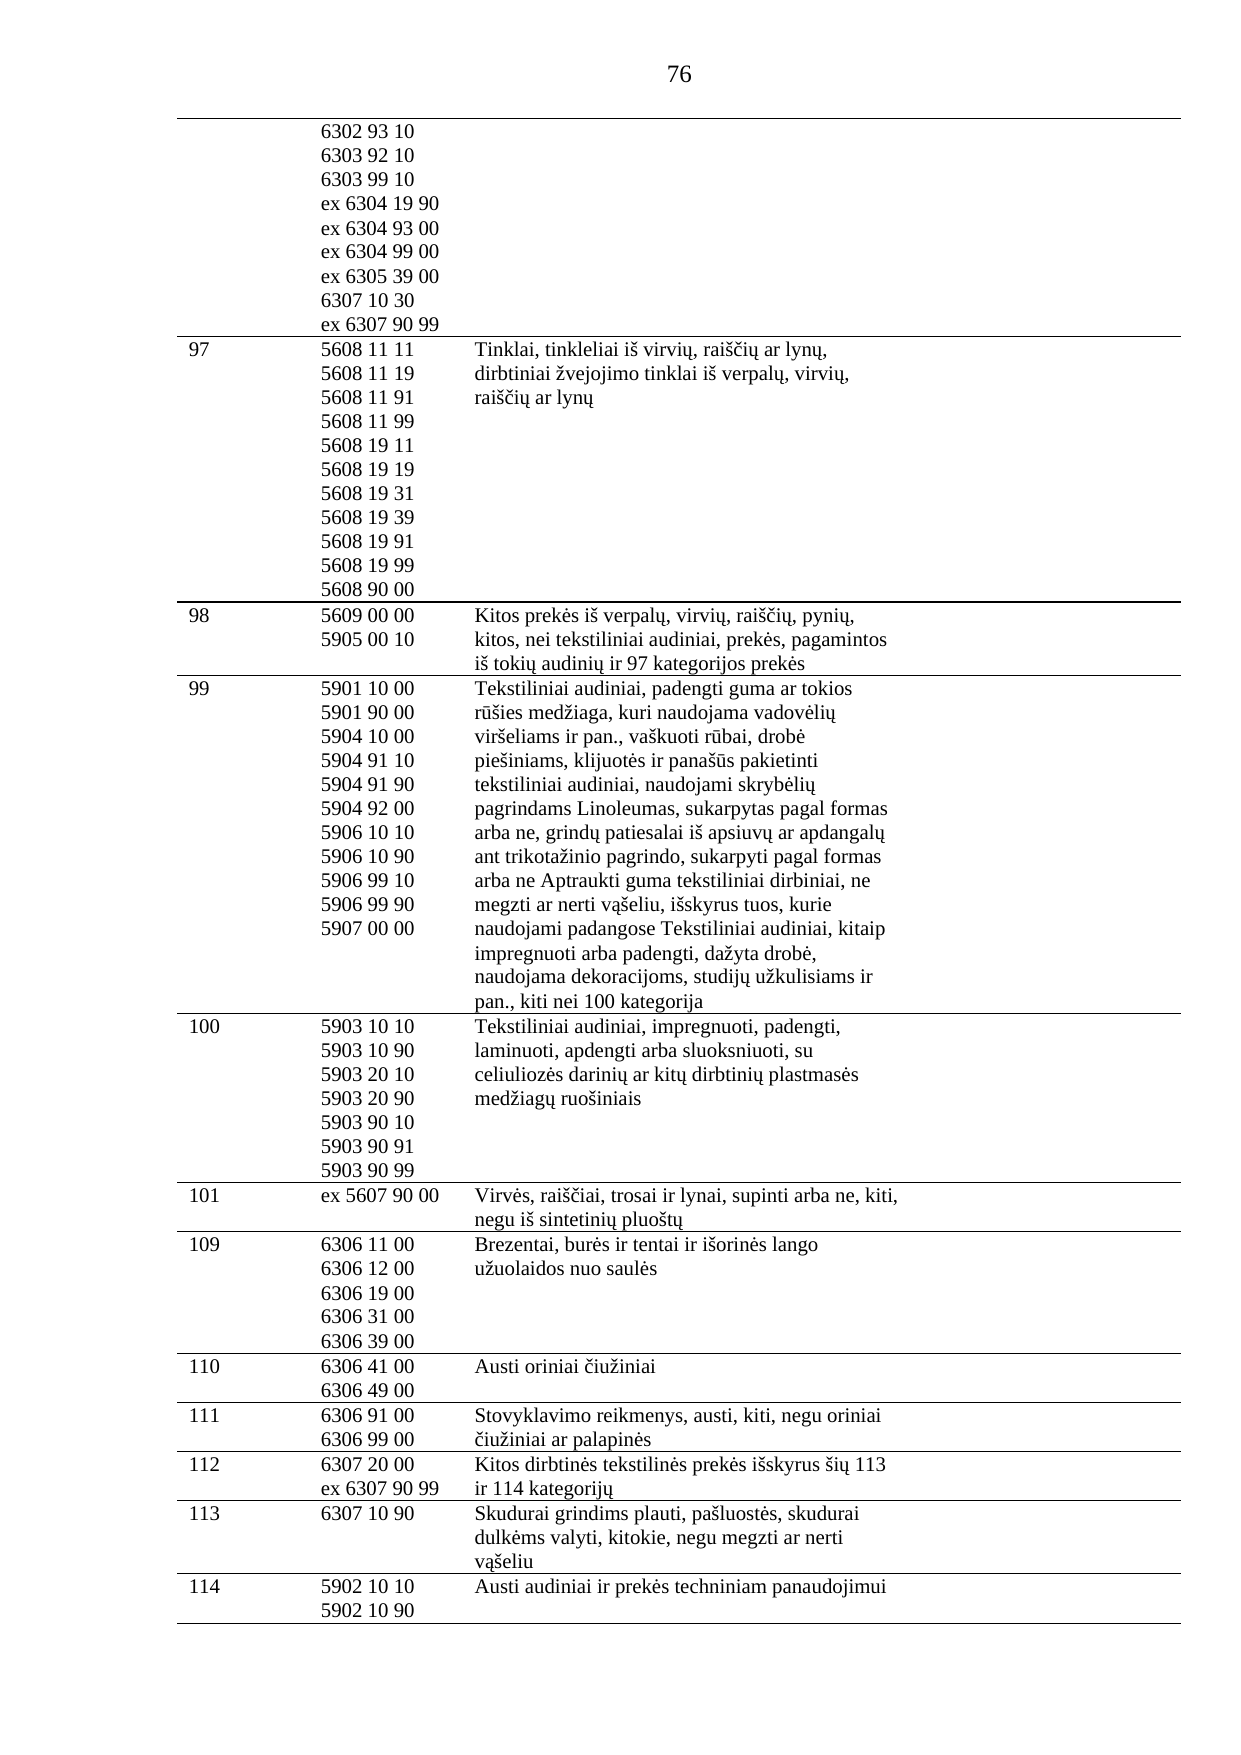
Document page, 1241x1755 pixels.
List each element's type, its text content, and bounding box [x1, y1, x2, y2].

table_cell 101 [177, 1183, 309, 1231]
table_cell 6302 93 10 6303 92 10 6303 99 10 ex 6304 19 90 ex 6304 93 00 ex 6304 99 00 ex 6305 39 00 6307 10 30 ex 6307 90 99 [309, 119, 463, 336]
table_cell 6306 41 00 6306 49 00 [309, 1354, 463, 1402]
table_cell [1049, 676, 1181, 1013]
table_cell Kitos prekės iš verpalų, virvių, raiščių, pynių, kitos, nei tekstiliniai audiniai, prekės, pagamintos iš tokių audinių ir 97 kategorijos prekės [463, 603, 913, 675]
table_cell Tekstiliniai audiniai, impregnuoti, padengti, laminuoti, apdengti arba sluoksniuoti, su celiuliozės darinių ar kitų dirbtinių plastmasės medžiagų ruošiniais [463, 1014, 913, 1182]
table_cell Austi oriniai čiužiniai [463, 1354, 913, 1402]
table_cell Virvės, raiščiai, trosai ir lynai, supinti arba ne, kiti, negu iš sintetinių pluoštų [463, 1183, 913, 1231]
table_cell 5901 10 00 5901 90 00 5904 10 00 5904 91 10 5904 91 90 5904 92 00 5906 10 10 5906 10 90 5906 99 10 5906 99 90 5907 00 00 [309, 676, 463, 1013]
table_cell Tekstiliniai audiniai, padengti guma ar tokios rūšies medžiaga, kuri naudojama vadovėlių viršeliams ir pan., vaškuoti rūbai, drobė piešiniams, klijuotės ir panašūs pakietinti tekstiliniai audiniai, naudojami skrybėlių pagrindams Linoleumas, sukarpytas pagal formas arba ne, grindų patiesalai iš apsiuvų ar apdangalų ant trikotažinio pagrindo, sukarpyti pagal formas arba ne Aptraukti guma tekstiliniai dirbiniai, ne megzti ar nerti vąšeliu, išskyrus tuos, kurie naudojami padangose Tekstiliniai audiniai, kitaip impregnuoti arba padengti, dažyta drobė, naudojama dekoracijoms, studijų užkulisiams ir pan., kiti nei 100 kategorija [463, 676, 913, 1013]
table_cell [177, 119, 309, 336]
table_cell [1049, 1403, 1181, 1451]
table_cell [1049, 337, 1181, 601]
table_cell 6306 91 00 6306 99 00 [309, 1403, 463, 1451]
table_cell 113 [177, 1501, 309, 1573]
table_cell 5903 10 10 5903 10 90 5903 20 10 5903 20 90 5903 90 10 5903 90 91 5903 90 99 [309, 1014, 463, 1182]
table_cell 98 [177, 603, 309, 675]
table_cell 99 [177, 676, 309, 1013]
table_cell 97 [177, 337, 309, 601]
table_cell Tinklai, tinkleliai iš virvių, raiščių ar lynų, dirbtiniai žvejojimo tinklai iš verpalų, virvių, raiščių ar lynų [463, 337, 913, 601]
table_cell [1049, 1354, 1181, 1402]
table_cell 114 [177, 1574, 309, 1622]
table_cell [913, 1574, 1049, 1622]
table_cell [913, 1403, 1049, 1451]
table_cell Austi audiniai ir prekės techniniam panaudojimui [463, 1574, 913, 1622]
table_cell Kitos dirbtinės tekstilinės prekės išskyrus šių 113 ir 114 kategorijų [463, 1452, 913, 1500]
table_cell [913, 1232, 1049, 1353]
table_cell [913, 676, 1049, 1013]
table_cell 6306 11 00 6306 12 00 6306 19 00 6306 31 00 6306 39 00 [309, 1232, 463, 1353]
table_cell [913, 337, 1049, 601]
table_cell 110 [177, 1354, 309, 1402]
table_cell Stovyklavimo reikmenys, austi, kiti, negu oriniai čiužiniai ar palapinės [463, 1403, 913, 1451]
table_cell [1049, 1452, 1181, 1500]
table_cell [1049, 1183, 1181, 1231]
table_cell 6307 10 90 [309, 1501, 463, 1573]
table_cell [1049, 1014, 1181, 1182]
table_cell 6307 20 00 ex 6307 90 99 [309, 1452, 463, 1500]
table_cell 112 [177, 1452, 309, 1500]
table_cell 109 [177, 1232, 309, 1353]
table_cell [1049, 603, 1181, 675]
table_cell 5609 00 00 5905 00 10 [309, 603, 463, 675]
table_cell [913, 1014, 1049, 1182]
table_cell [913, 1354, 1049, 1402]
table_cell [1049, 119, 1181, 336]
table_cell [1049, 1574, 1181, 1622]
table_cell 100 [177, 1014, 309, 1182]
table_cell ex 5607 90 00 [309, 1183, 463, 1231]
table_cell 5902 10 10 5902 10 90 [309, 1574, 463, 1622]
table_cell Skudurai grindims plauti, pašluostės, skudurai dulkėms valyti, kitokie, negu megzti ar nerti vąšeliu [463, 1501, 913, 1573]
table_cell [913, 1501, 1049, 1573]
table_cell [1049, 1501, 1181, 1573]
table_cell Brezentai, burės ir tentai ir išorinės lango užuolaidos nuo saulės [463, 1232, 913, 1353]
table_cell 5608 11 11 5608 11 19 5608 11 91 5608 11 99 5608 19 11 5608 19 19 5608 19 31 5608 19 39 5608 19 91 5608 19 99 5608 90 00 [309, 337, 463, 601]
table_cell [913, 1452, 1049, 1500]
table_cell [913, 1183, 1049, 1231]
table_cell [913, 119, 1049, 336]
table_cell [463, 119, 913, 336]
table_cell [913, 603, 1049, 675]
table_cell [1049, 1232, 1181, 1353]
table_cell 111 [177, 1403, 309, 1451]
